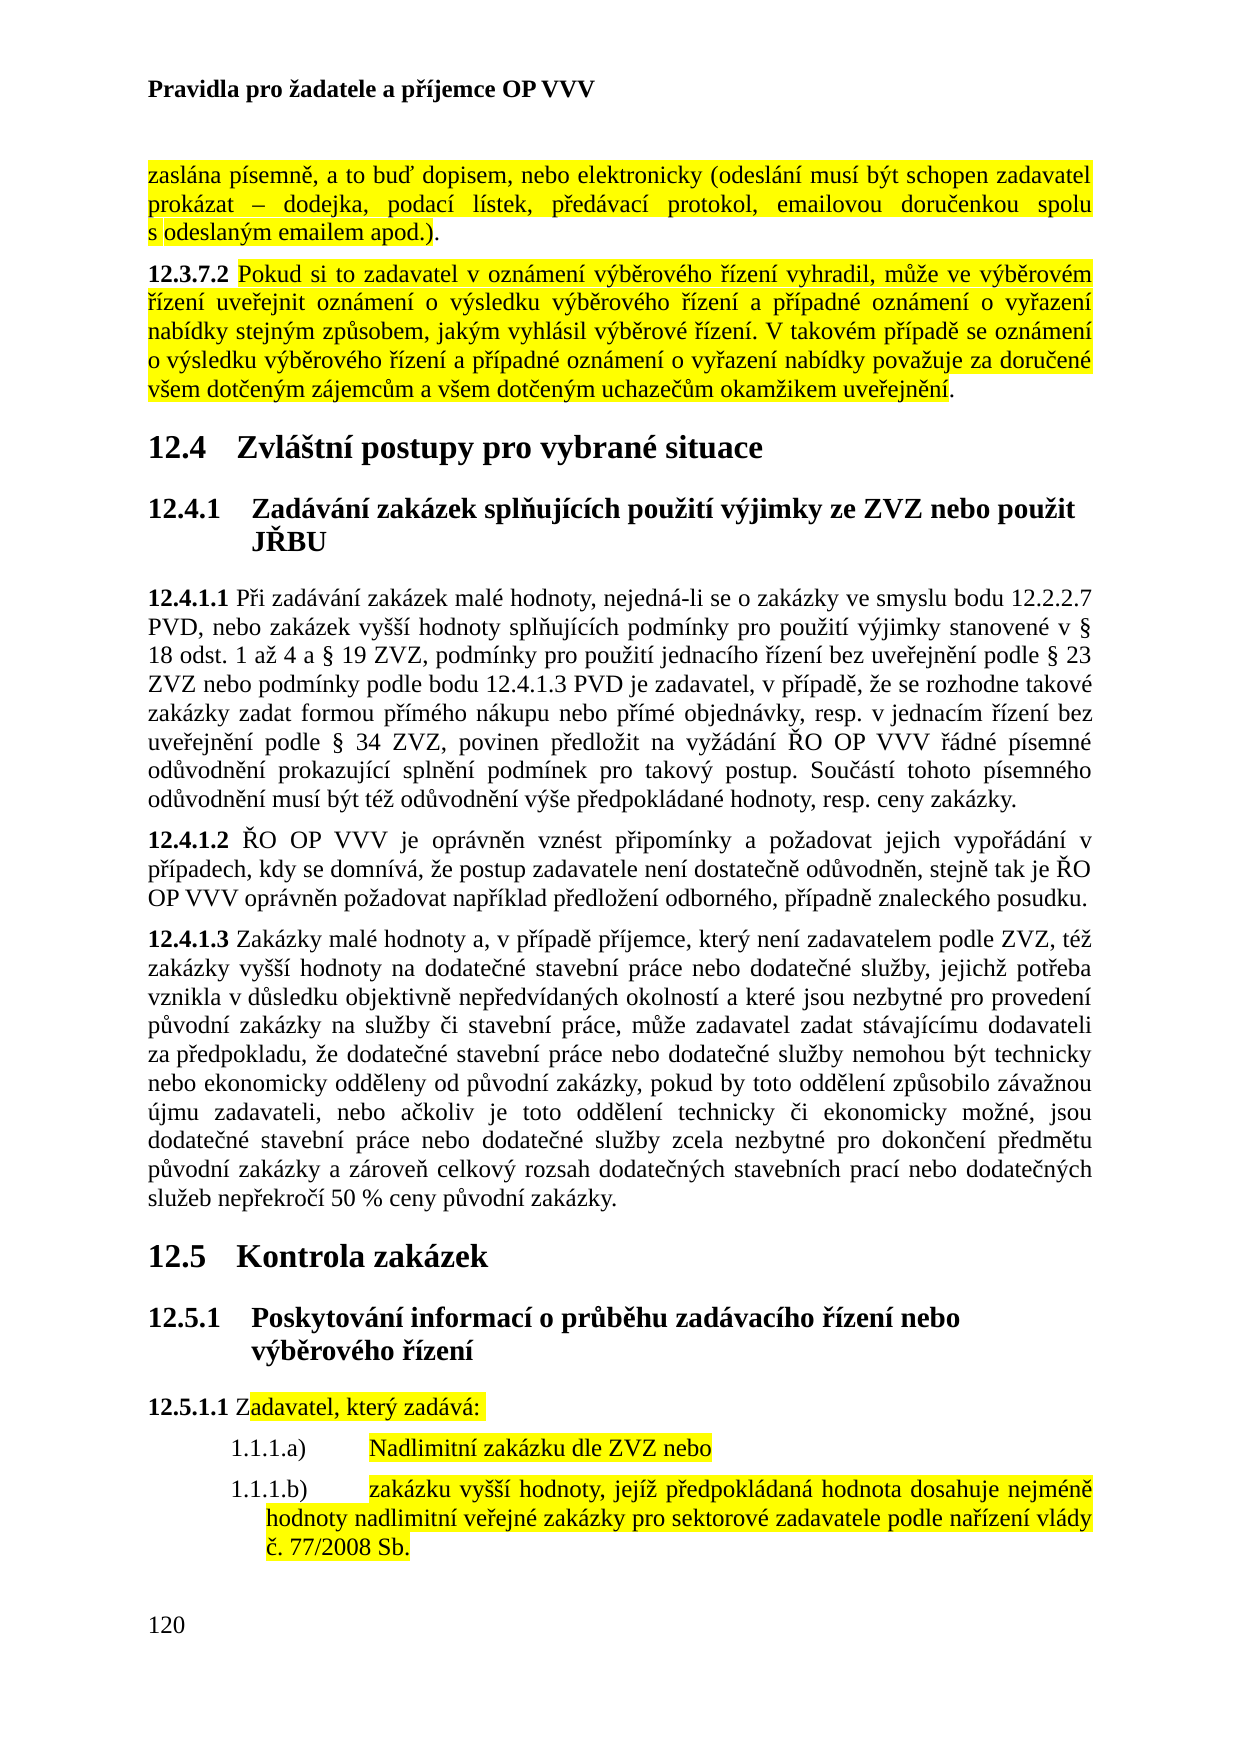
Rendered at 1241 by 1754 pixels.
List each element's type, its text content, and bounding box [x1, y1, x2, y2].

text 12.4.1.3 Zakázky malé hodnoty a, v případě příjemce, který není zadavatelem podle ZVZ, též zakázky vyšší hodnoty na dodatečné stavební práce nebo dodatečné služby, jejichž potřeba vznikla v důsledku objektivně nepředvídaných okolností a které jsou nezbytné pro provedení původní zakázky na služby či stavební práce, může zadavatel zadat stávajícímu dodavateli za předpokladu, že dodatečné stavební práce nebo dodatečné služby nemohou být technicky nebo ekonomicky odděleny od původní zakázky, pokud by toto oddělení způsobilo závažnou újmu zadavateli, nebo ačkoliv je toto oddělení technicky či ekonomicky možné, jsou dodatečné stavební práce nebo dodatečné služby zcela nezbytné pro dokončení předmětu původní zakázky a zároveň celkový rozsah dodatečných stavebních prací nebo dodatečných služeb nepřekročí 50 % ceny původní zakázky. [148, 924, 1093, 1212]
list zakázku vyšší hodnoty, jejíž předpokládaná hodnota dosahuje nejméně hodnoty nadlimitní veřejné zakázky pro sektorové zadavatele podle nařízení vlády č. 77/2008 Sb. [230, 1474, 1093, 1561]
text 12.4.1.1 Při zadávání zakázek malé hodnoty, nejedná-li se o zakázky ve smyslu bodu 12.2.2.7 PVD, nebo zakázek vyšší hodnoty splňujících podmínky pro použití výjimky stanovené v § 18 odst. 1 až 4 a § 19 ZVZ, podmínky pro použití jednacího řízení bez uveřejnění podle § 23 ZVZ nebo podmínky podle bodu 12.4.1.3 PVD je zadavatel, v případě, že se rozhodne takové zakázky zadat formou přímého nákupu nebo přímé objednávky, resp. v jednacím řízení bez uveřejnění podle § 34 ZVZ, povinen předložit na vyžádání ŘO OP VVV řádné písemné odůvodnění prokazující splnění podmínek pro takový postup. Součástí tohoto písemného odůvodnění musí být též odůvodnění výše předpokládané hodnoty, resp. ceny zakázky. [148, 583, 1093, 813]
list Poskytování informací o průběhu zadávacího řízení nebo výběrového řízení [148, 1300, 1093, 1367]
subtitle Zvláštní postupy pro vybrané situace [148, 427, 1093, 466]
subtitle Kontrola zakázek [148, 1237, 1093, 1275]
text 12.5.1.1 Zadavatel, který zadává: [148, 1392, 1093, 1421]
list Zadávání zakázek splňujících použití výjimky ze ZVZ nebo použit JŘBU [148, 491, 1093, 558]
text 12.4.1.2 ŘO OP VVV je oprávněn vznést připomínky a požadovat jejich vypořádání v případech, kdy se domnívá, že postup zadavatele není dostatečně odůvodněn, stejně tak je ŘO OP VVV oprávněn požadovat například předložení odborného, případně znaleckého posudku. [148, 825, 1093, 912]
text zaslána písemně, a to buď dopisem, nebo elektronicky (odeslání musí být schopen zadavatel prokázat – dodejka, podací lístek, předávací protokol, emailovou doručenkou spolu s odeslaným emailem apod.). [148, 160, 1093, 246]
list Nadlimitní zakázku dle ZVZ nebo [230, 1433, 1093, 1462]
text 12.3.7.2 Pokud si to zadavatel v oznámení výběrového řízení vyhradil, může ve výběrovém řízení uveřejnit oznámení o výsledku výběrového řízení a případné oznámení o vyřazení nabídky stejným způsobem, jakým vyhlásil výběrové řízení. V takovém případě se oznámení o výsledku výběrového řízení a případné oznámení o vyřazení nabídky považuje za doručené všem dotčeným zájemcům a všem dotčeným uchazečům okamžikem uveřejnění. [148, 259, 1093, 402]
